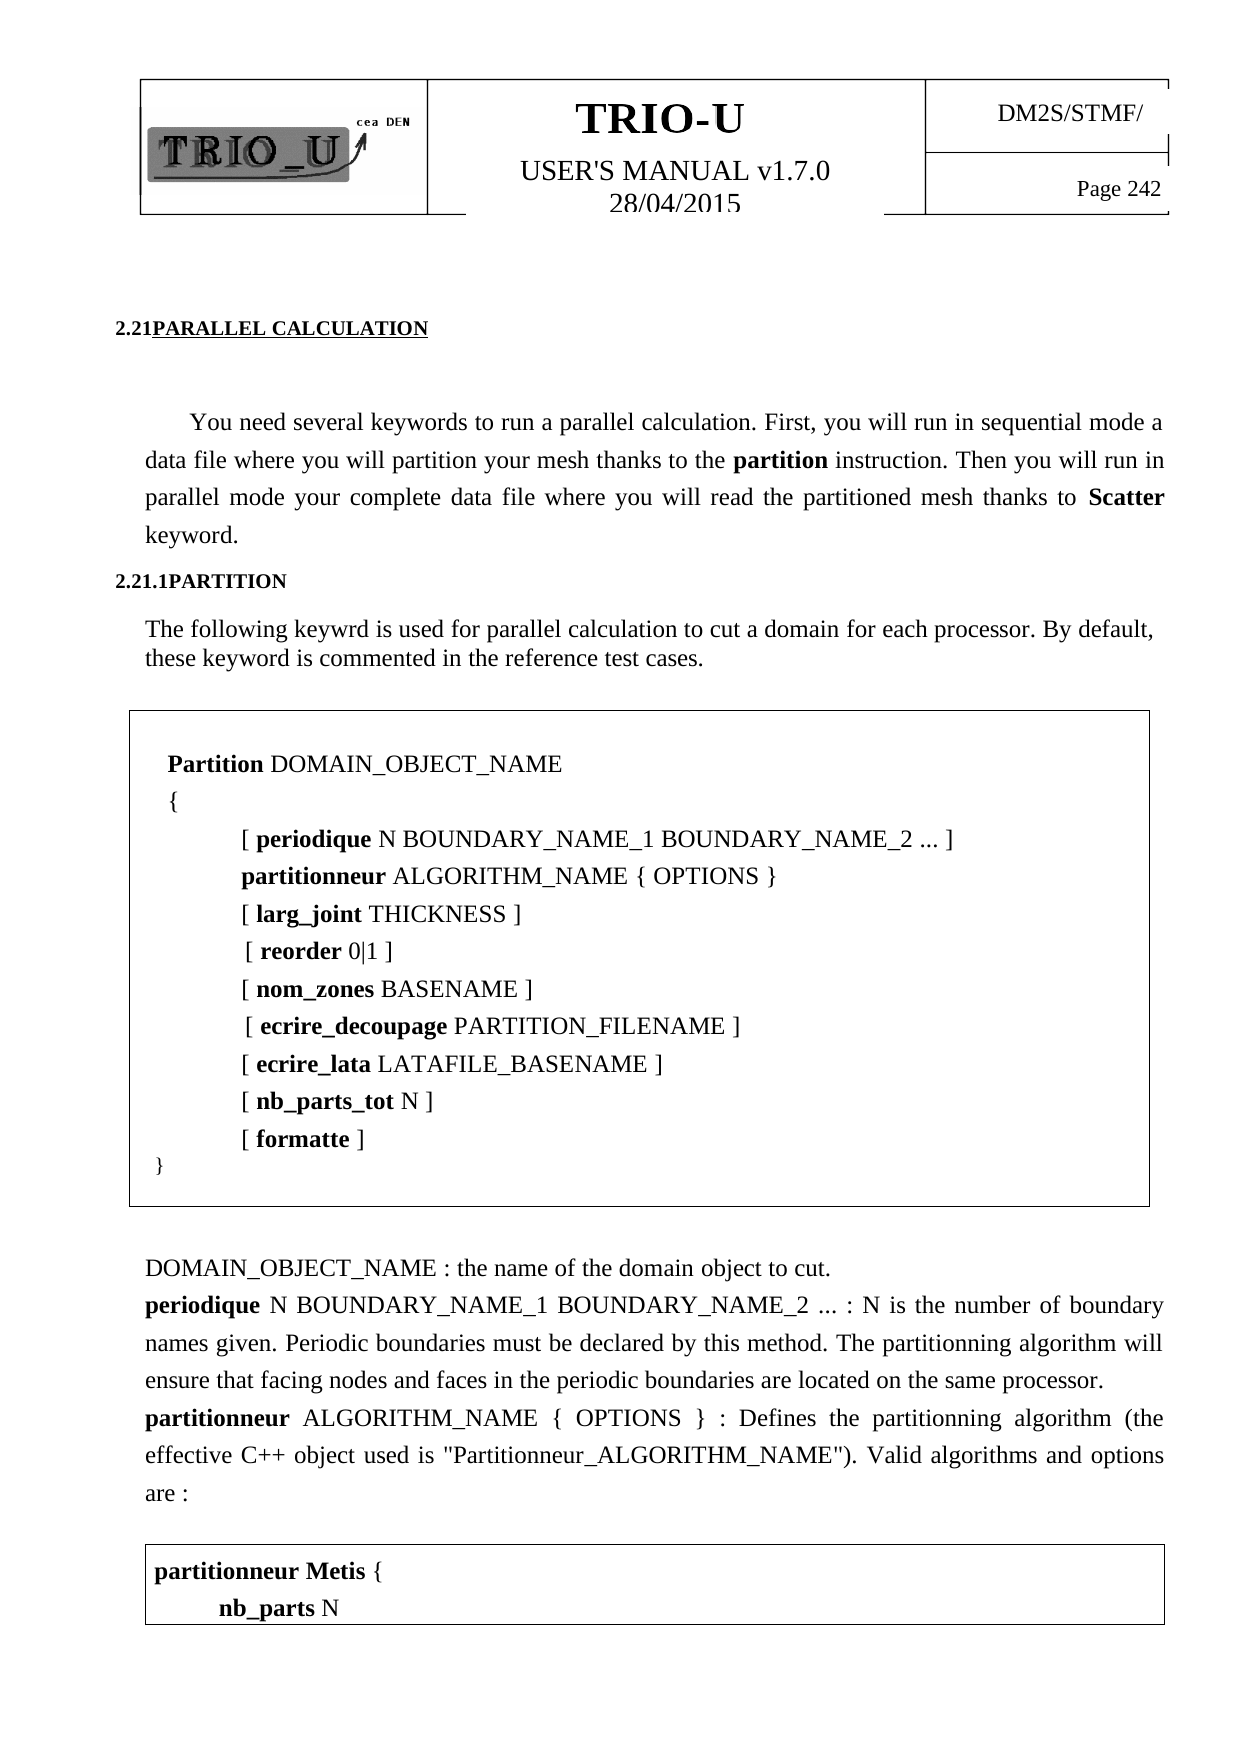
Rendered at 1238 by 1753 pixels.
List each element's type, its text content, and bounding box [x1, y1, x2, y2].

subtitle PARALLEL CALCULATION [115, 316, 1164, 340]
text The following keywrd is used for parallel calculation to cut a domain for each processor. By default, these keyword is commented in the reference test cases. [145, 614, 1196, 672]
text DOMAIN_OBJECT_NAME : the name of the domain object to cut. [145, 1244, 1165, 1282]
text partitionneur ALGORITHM_NAME { OPTIONS } : Defines the partitionning algorithm (the effective C++ object used is "Partitionneur_ALGORITHM_NAME"). Valid algorithms and options are : [145, 1394, 1165, 1507]
text partitionneur Metis { [146, 1545, 1164, 1582]
subtitle PARTITION [115, 569, 1164, 593]
text periodique N BOUNDARY_NAME_1 BOUNDARY_NAME_2 ... : N is the number of boundary names given. Periodic boundaries must be declared by this method. The partitionning algorithm will ensure that facing nodes and faces in the periodic boundaries are located on the same processor. [145, 1282, 1165, 1394]
text nb_parts N [146, 1582, 1164, 1624]
table_header Partition DOMAIN_OBJECT_NAME { [ periodique N BOUNDARY_NAME_1 BOUNDARY_NAME_2 ... ] partitionneur ALGORITHM_NAME { OPTIONS } [ larg_joint THICKNESS ] [ reorder 0|1 ] [ nom_zones BASENAME ] [ ecrire_decoupage PARTITION_FILENAME ] [ ecrire_lata LATAFILE_BASENAME ] [ nb_parts_tot N ] [ formatte ] } [130, 711, 1149, 1206]
text You need several keywords to run a parallel calculation. First, you will run in sequential mode a data file where you will partition your mesh thanks to the partition instruction. Then you will run in parallel mode your complete data file where you will read the partitioned mesh thanks to Scatter keyword. [145, 398, 1165, 548]
